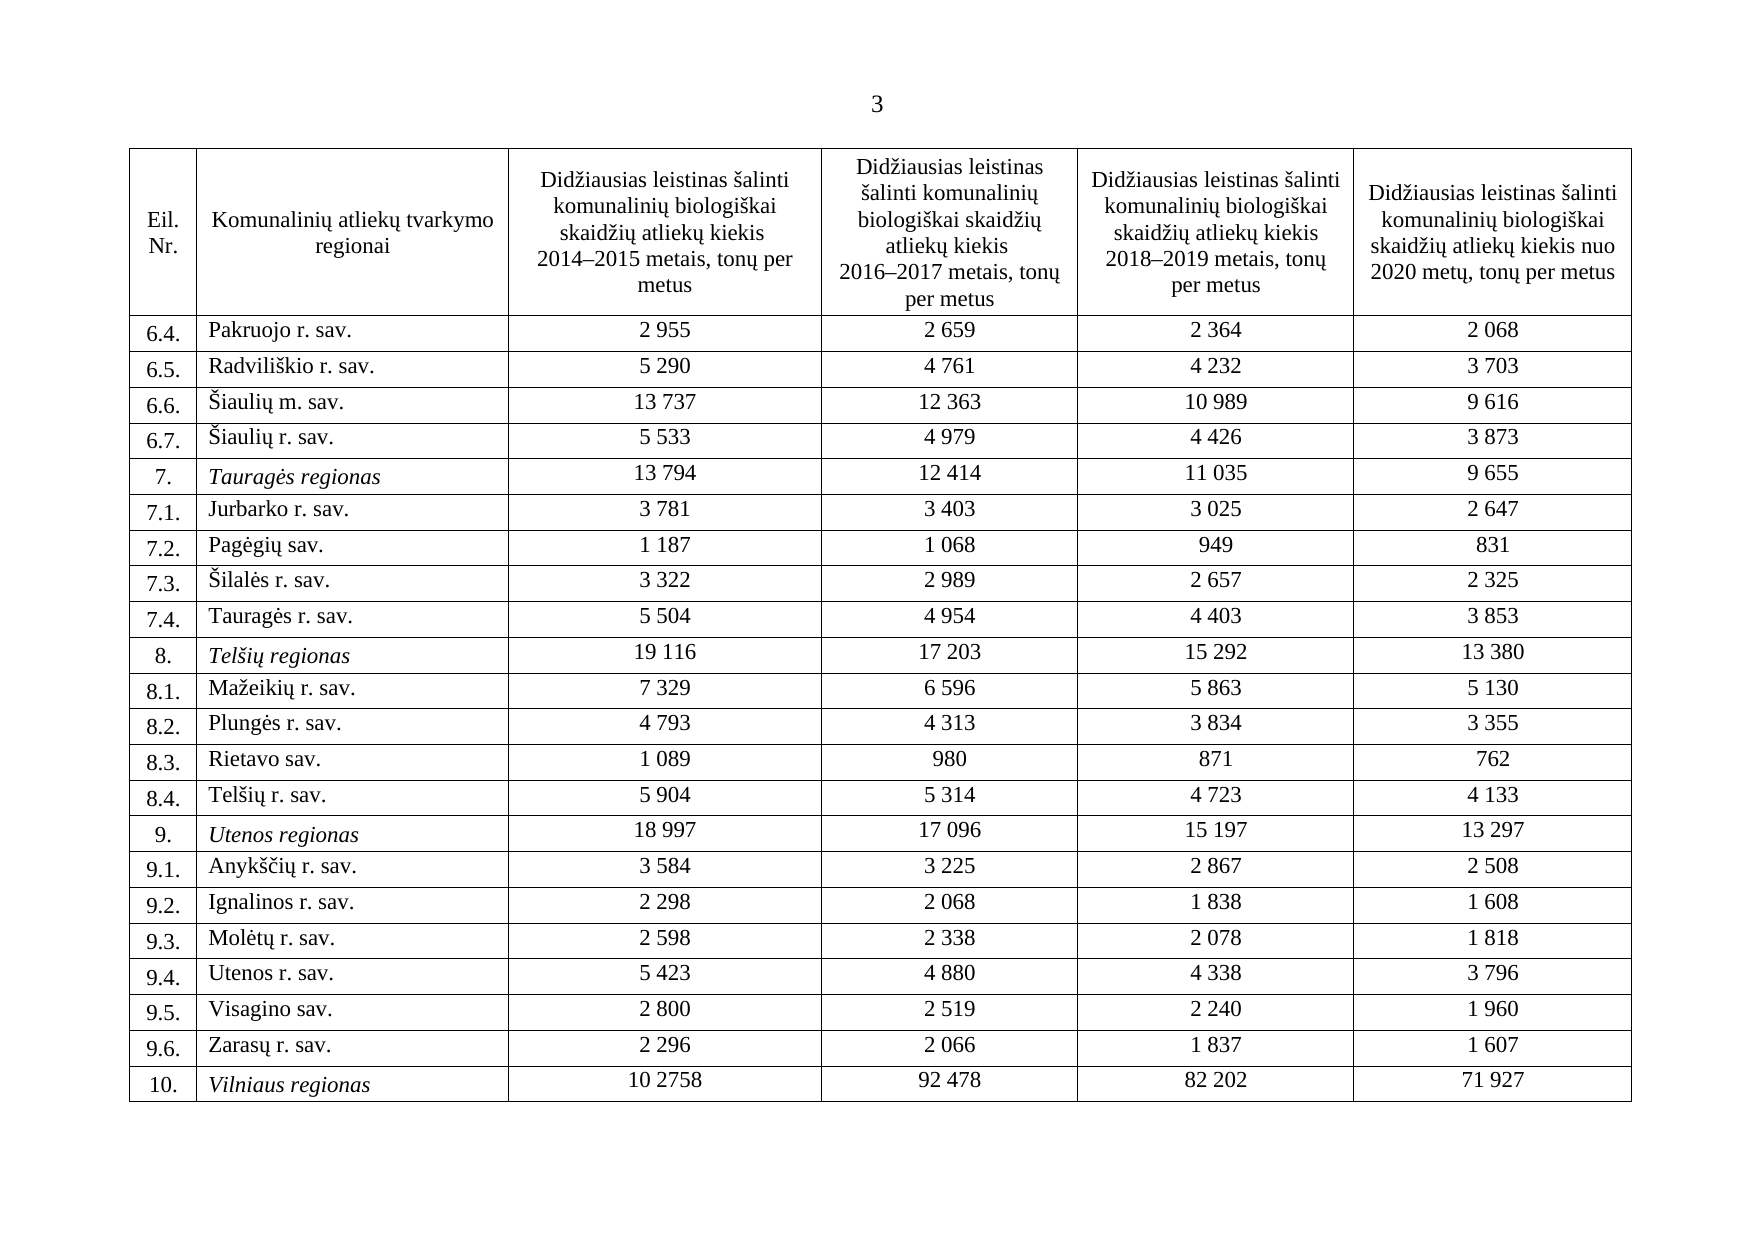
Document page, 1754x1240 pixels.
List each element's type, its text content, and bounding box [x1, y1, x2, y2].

table_cell 1 187 [509, 531, 821, 565]
table_cell 7. [130, 459, 196, 494]
table_cell 2 955 [509, 316, 821, 351]
table_cell 2 240 [1078, 995, 1353, 1030]
table_cell 11 035 [1078, 459, 1353, 494]
table_cell 1 607 [1354, 1031, 1631, 1066]
table_cell 2 066 [822, 1031, 1077, 1066]
table_cell 3 584 [509, 852, 821, 887]
table_cell 2 800 [509, 995, 821, 1030]
table_cell 4 338 [1078, 959, 1353, 994]
table_cell 4 426 [1078, 424, 1353, 458]
table_cell 3 853 [1354, 602, 1631, 637]
table_cell Šilalės r. sav. [197, 566, 508, 601]
table_cell Šiaulių m. sav. [197, 388, 508, 422]
table_cell 1 608 [1354, 888, 1631, 923]
table_cell 3 873 [1354, 424, 1631, 458]
table_cell 71 927 [1354, 1067, 1631, 1101]
table_cell 9.3. [130, 924, 196, 958]
table_cell 1 818 [1354, 924, 1631, 958]
table_cell 9 616 [1354, 388, 1631, 422]
table_cell 9.6. [130, 1031, 196, 1066]
table_cell 5 423 [509, 959, 821, 994]
table_cell 8.3. [130, 745, 196, 780]
table_cell 8.1. [130, 674, 196, 708]
table_cell 9.5. [130, 995, 196, 1030]
table_cell 9.1. [130, 852, 196, 887]
table_cell 2 989 [822, 566, 1077, 601]
table_cell 2 078 [1078, 924, 1353, 958]
table_cell 15 292 [1078, 638, 1353, 672]
table_cell 5 504 [509, 602, 821, 637]
table_cell 10 2758 [509, 1067, 821, 1101]
table_cell 9. [130, 816, 196, 851]
table_cell 13 380 [1354, 638, 1631, 672]
table_cell 4 954 [822, 602, 1077, 637]
table_cell Mažeikių r. sav. [197, 674, 508, 708]
table_cell 871 [1078, 745, 1353, 780]
table_cell 980 [822, 745, 1077, 780]
table_cell 949 [1078, 531, 1353, 565]
table_cell Utenos regionas [197, 816, 508, 851]
table_cell 4 723 [1078, 781, 1353, 815]
table_cell 4 403 [1078, 602, 1353, 637]
table_cell 9 655 [1354, 459, 1631, 494]
table_cell 12 414 [822, 459, 1077, 494]
table_cell 3 322 [509, 566, 821, 601]
table_cell 7.3. [130, 566, 196, 601]
table_cell 3 796 [1354, 959, 1631, 994]
table_cell Radviliškio r. sav. [197, 352, 508, 387]
table_cell 5 130 [1354, 674, 1631, 708]
table_cell 5 863 [1078, 674, 1353, 708]
table_cell 2 598 [509, 924, 821, 958]
table_cell 2 519 [822, 995, 1077, 1030]
table_cell 3 781 [509, 495, 821, 529]
table_cell 7.2. [130, 531, 196, 565]
table_cell Utenos r. sav. [197, 959, 508, 994]
table_cell 4 313 [822, 709, 1077, 744]
table_cell Pagėgių sav. [197, 531, 508, 565]
table_cell 2 298 [509, 888, 821, 923]
table_cell 8.2. [130, 709, 196, 744]
table_cell Jurbarko r. sav. [197, 495, 508, 529]
table_cell 7.4. [130, 602, 196, 637]
table_cell 13 794 [509, 459, 821, 494]
table_cell 9.4. [130, 959, 196, 994]
table_header Didžiausias leistinas šalinti komunalinių biologiškai skaidžių atliekų kiekis 2014–2015 metais, tonų per metus [509, 149, 821, 315]
table_cell 7 329 [509, 674, 821, 708]
table_cell 762 [1354, 745, 1631, 780]
table_cell 92 478 [822, 1067, 1077, 1101]
table_cell 2 647 [1354, 495, 1631, 529]
table_cell 2 338 [822, 924, 1077, 958]
table_cell 5 314 [822, 781, 1077, 815]
table_cell Molėtų r. sav. [197, 924, 508, 958]
table_cell 8. [130, 638, 196, 672]
table_cell 19 116 [509, 638, 821, 672]
table_cell 1 838 [1078, 888, 1353, 923]
table_cell 7.1. [130, 495, 196, 529]
table_cell Visagino sav. [197, 995, 508, 1030]
table_cell Šiaulių r. sav. [197, 424, 508, 458]
table_cell 12 363 [822, 388, 1077, 422]
table_cell 4 133 [1354, 781, 1631, 815]
table_header Didžiausias leistinas šalinti komunalinių biologiškai skaidžių atliekų kiekis nuo 2020 metų, tonų per metus [1354, 149, 1631, 315]
table_cell 6.5. [130, 352, 196, 387]
table_cell 2 657 [1078, 566, 1353, 601]
table_cell Ignalinos r. sav. [197, 888, 508, 923]
table_cell Vilniaus regionas [197, 1067, 508, 1101]
table_cell 1 837 [1078, 1031, 1353, 1066]
table_cell 4 880 [822, 959, 1077, 994]
table_cell Tauragės r. sav. [197, 602, 508, 637]
table_cell 2 068 [822, 888, 1077, 923]
table_cell 18 997 [509, 816, 821, 851]
table_cell 82 202 [1078, 1067, 1353, 1101]
table_cell 17 096 [822, 816, 1077, 851]
table_cell 4 793 [509, 709, 821, 744]
table_cell 1 089 [509, 745, 821, 780]
table_cell 13 737 [509, 388, 821, 422]
table_cell 5 533 [509, 424, 821, 458]
table_cell 6 596 [822, 674, 1077, 708]
table_cell 2 867 [1078, 852, 1353, 887]
table_cell 4 761 [822, 352, 1077, 387]
table_cell Tauragės regionas [197, 459, 508, 494]
table_cell 3 403 [822, 495, 1077, 529]
table_cell Anykščių r. sav. [197, 852, 508, 887]
table_cell 10. [130, 1067, 196, 1101]
table_cell 6.6. [130, 388, 196, 422]
table_cell 2 659 [822, 316, 1077, 351]
table_cell 2 296 [509, 1031, 821, 1066]
table_cell 831 [1354, 531, 1631, 565]
table_cell Rietavo sav. [197, 745, 508, 780]
table_cell 6.7. [130, 424, 196, 458]
table_cell Pakruojo r. sav. [197, 316, 508, 351]
table_cell 2 068 [1354, 316, 1631, 351]
table_cell 3 834 [1078, 709, 1353, 744]
table_cell 5 290 [509, 352, 821, 387]
table_cell 8.4. [130, 781, 196, 815]
table_cell 1 068 [822, 531, 1077, 565]
table_cell 6.4. [130, 316, 196, 351]
table_header Didžiausias leistinas šalinti komunalinių biologiškai skaidžių atliekų kiekis 2018–2019 metais, tonų per metus [1078, 149, 1353, 315]
table_cell 2 508 [1354, 852, 1631, 887]
table_cell 3 355 [1354, 709, 1631, 744]
table_cell 2 325 [1354, 566, 1631, 601]
table_cell Plungės r. sav. [197, 709, 508, 744]
table_header Eil. Nr. [130, 149, 196, 315]
table_cell 4 979 [822, 424, 1077, 458]
table_cell Telšių regionas [197, 638, 508, 672]
table_cell Zarasų r. sav. [197, 1031, 508, 1066]
table_cell 5 904 [509, 781, 821, 815]
table_cell 3 025 [1078, 495, 1353, 529]
table_header Didžiausias leistinas šalinti komunalinių biologiškai skaidžių atliekų kiekis 2016–2017 metais, tonų per metus [822, 149, 1077, 315]
table_header Komunalinių atliekų tvarkymo regionai [197, 149, 508, 315]
table_cell 1 960 [1354, 995, 1631, 1030]
table_cell 13 297 [1354, 816, 1631, 851]
table_cell 10 989 [1078, 388, 1353, 422]
table_cell Telšių r. sav. [197, 781, 508, 815]
table_cell 3 703 [1354, 352, 1631, 387]
table_cell 15 197 [1078, 816, 1353, 851]
table_cell 4 232 [1078, 352, 1353, 387]
table_cell 17 203 [822, 638, 1077, 672]
table_cell 9.2. [130, 888, 196, 923]
table_cell 2 364 [1078, 316, 1353, 351]
table_cell 3 225 [822, 852, 1077, 887]
